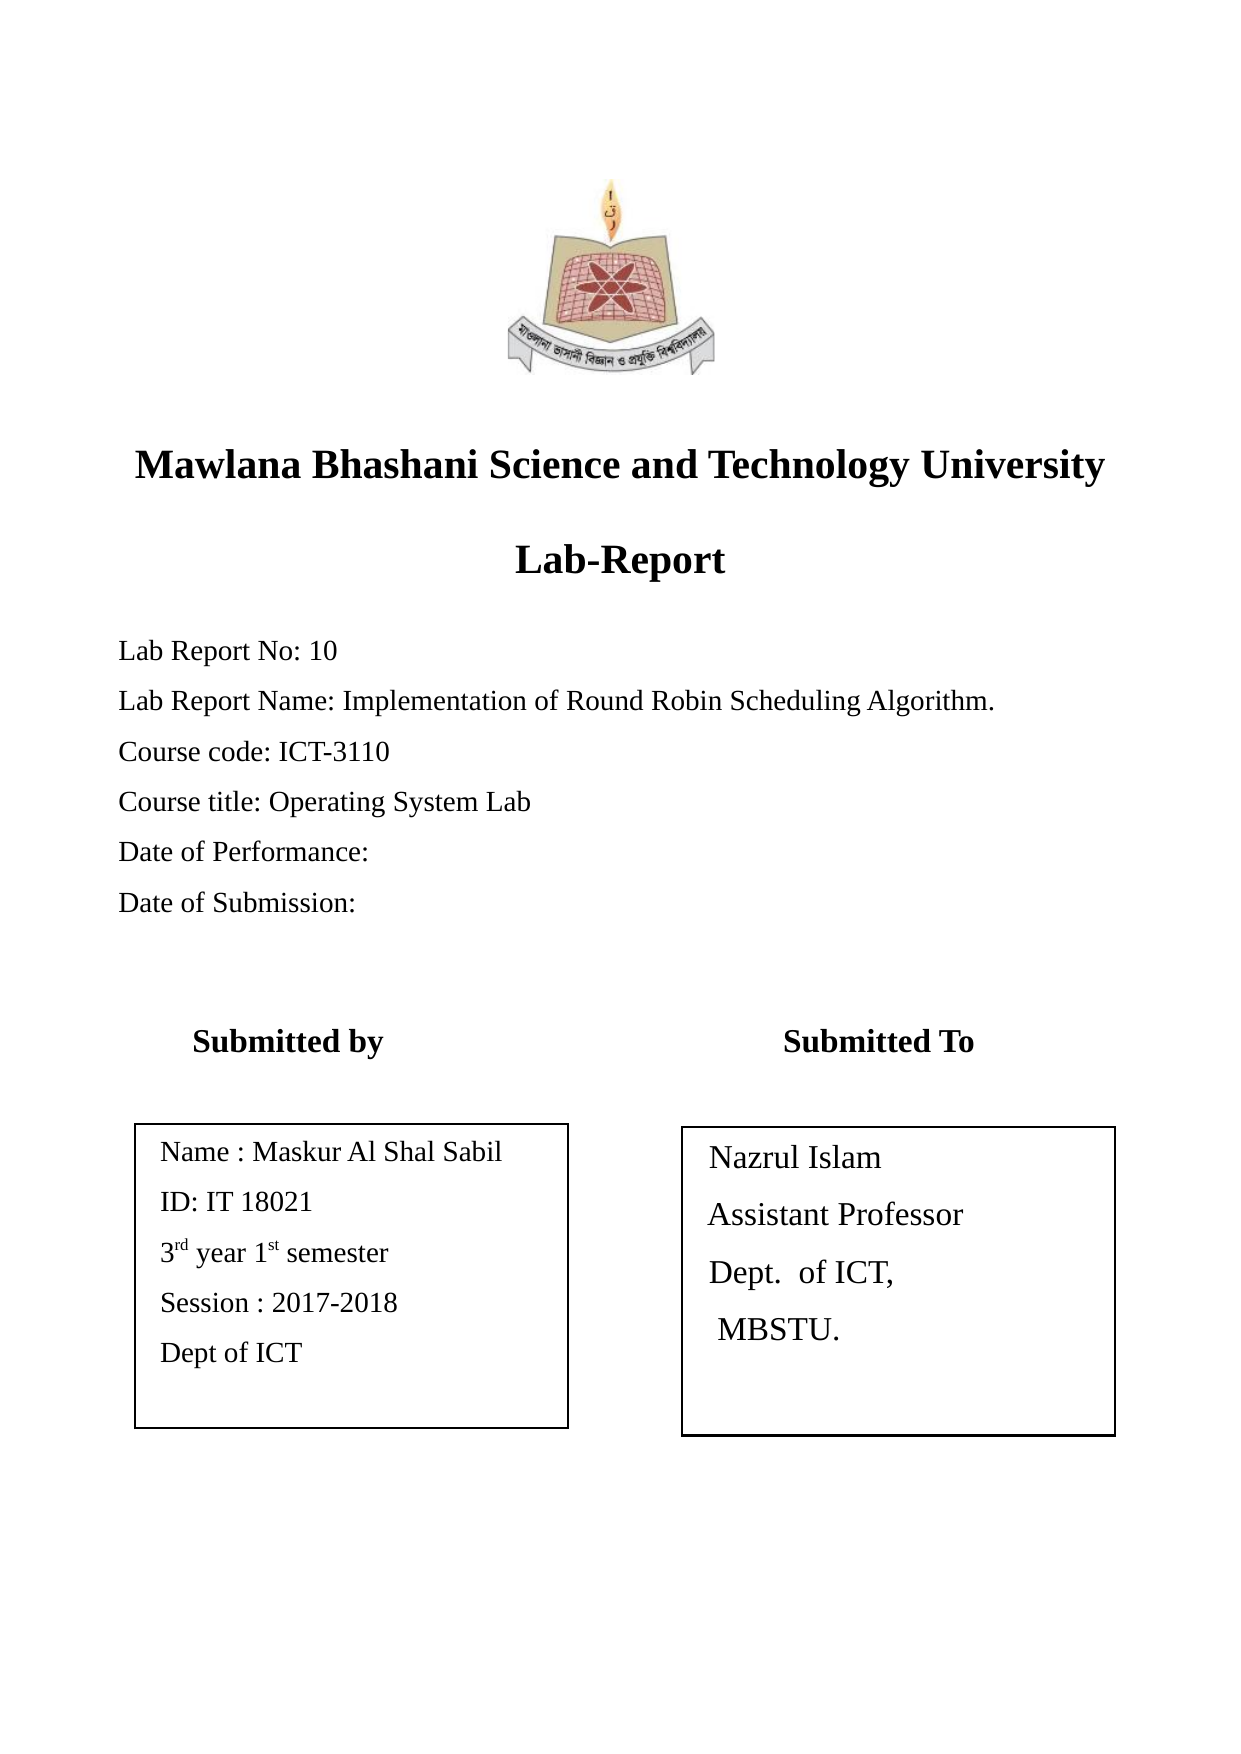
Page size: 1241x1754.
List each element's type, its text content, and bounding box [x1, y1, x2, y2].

text Course code: ICT-3110 [118, 734, 1122, 767]
picture [507, 179, 715, 375]
text Name : Maskur Al Shal Sabil [145, 1134, 558, 1168]
text Lab Report Name: Implementation of Round Robin Scheduling Algorithm. [118, 683, 1122, 717]
text Nazrul Islam [692, 1137, 1105, 1176]
text Submitted by Submitted To [118, 1021, 1122, 1060]
text ID: IT 18021 [145, 1184, 558, 1218]
text Lab-Report [118, 535, 1122, 583]
text Assistant Professor [692, 1195, 1105, 1233]
text MBSTU. [692, 1310, 1105, 1348]
text Dept of ICT [145, 1336, 558, 1369]
text Mawlana Bhashani Science and Technology University [118, 439, 1122, 487]
text Course title: Operating System Lab [118, 784, 1122, 818]
text Date of Submission: [118, 885, 1122, 918]
text 3rd year 1st semester [145, 1235, 558, 1268]
text Dept. of ICT, [692, 1252, 1105, 1291]
text Date of Performance: [118, 834, 1122, 868]
text Session : 2017-2018 [145, 1285, 558, 1319]
text Lab Report No: 10 [118, 633, 1122, 667]
